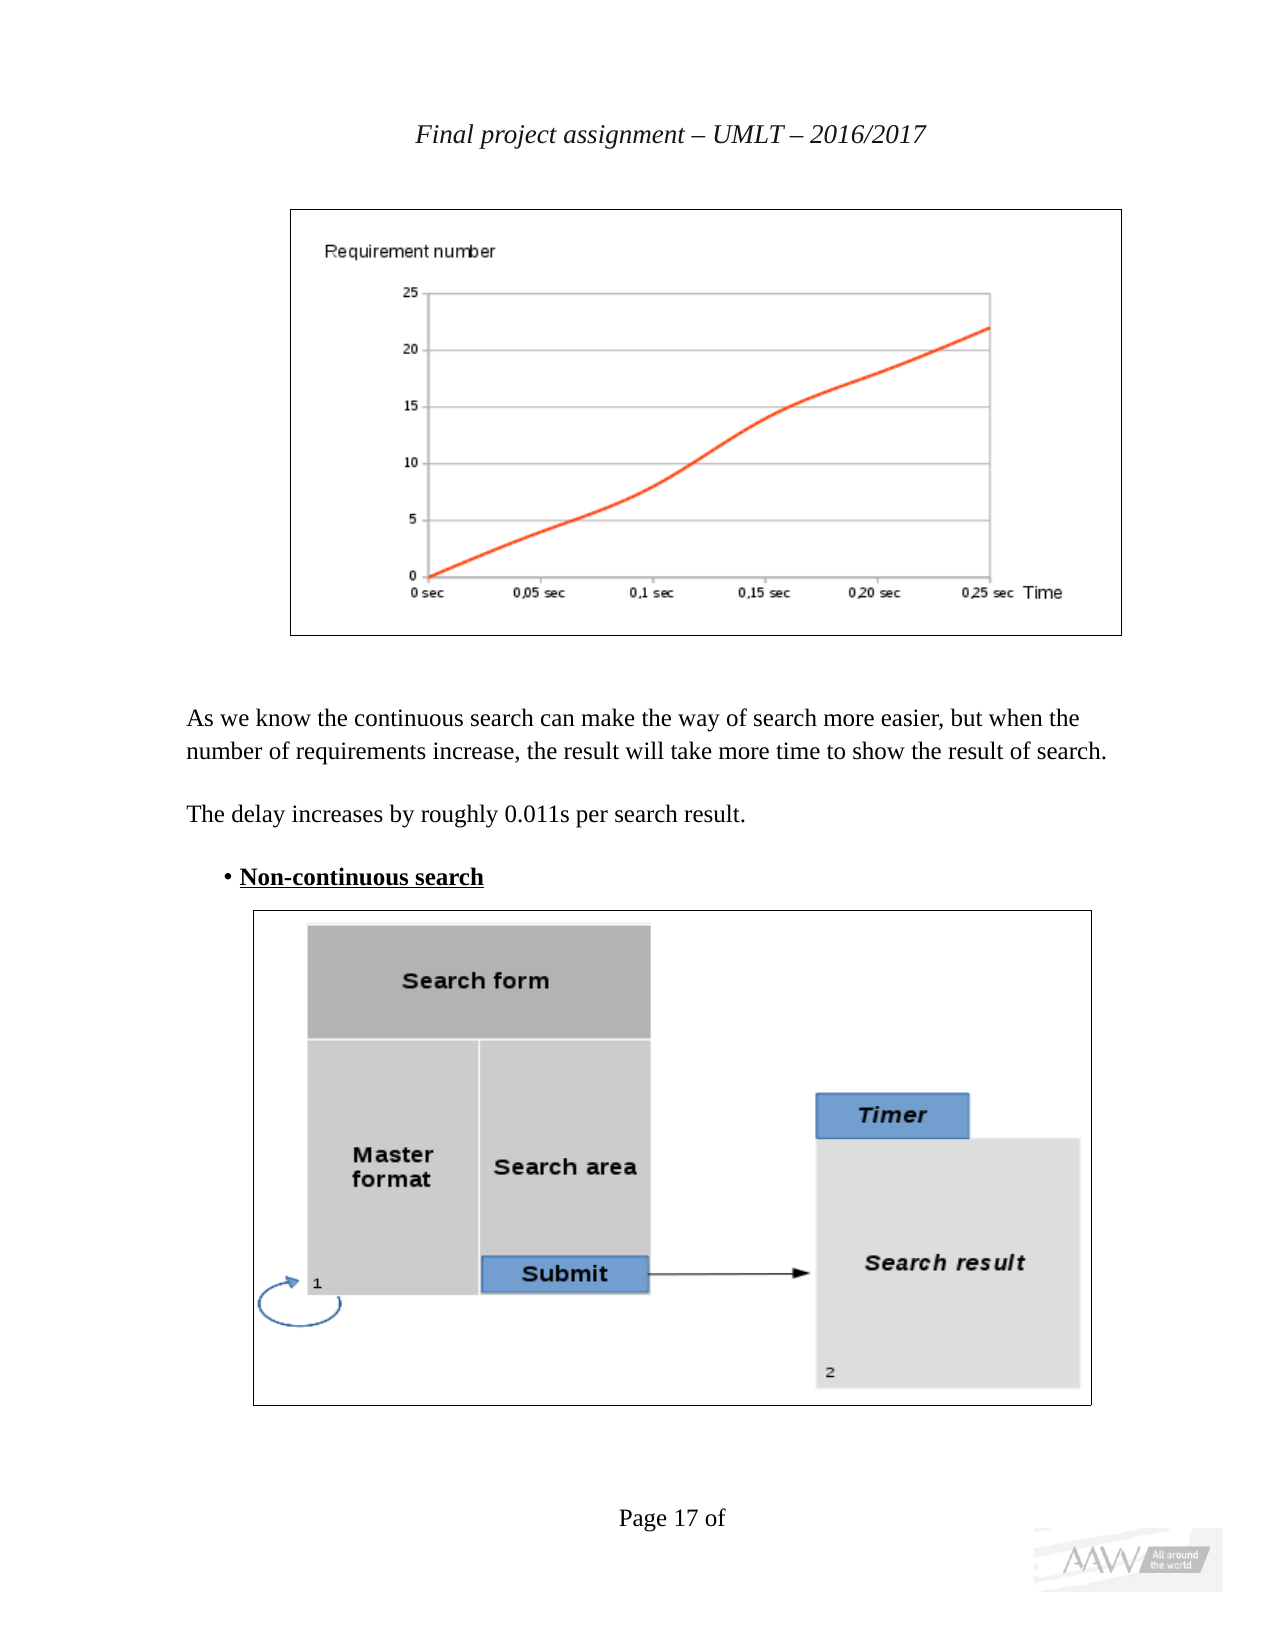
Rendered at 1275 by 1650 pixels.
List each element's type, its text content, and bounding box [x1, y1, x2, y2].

text As we know the continuous search can make the way of search more easier, but when the number of requirements increase, the result will take more time to show the result of search. [186, 703, 1158, 764]
text The delay increases by roughly 0.011s per search result. [186, 799, 1158, 828]
picture [1033, 1528, 1223, 1592]
picture [255, 912, 1089, 1402]
picture [292, 211, 1118, 633]
list Non-continuous search [223, 862, 1158, 891]
